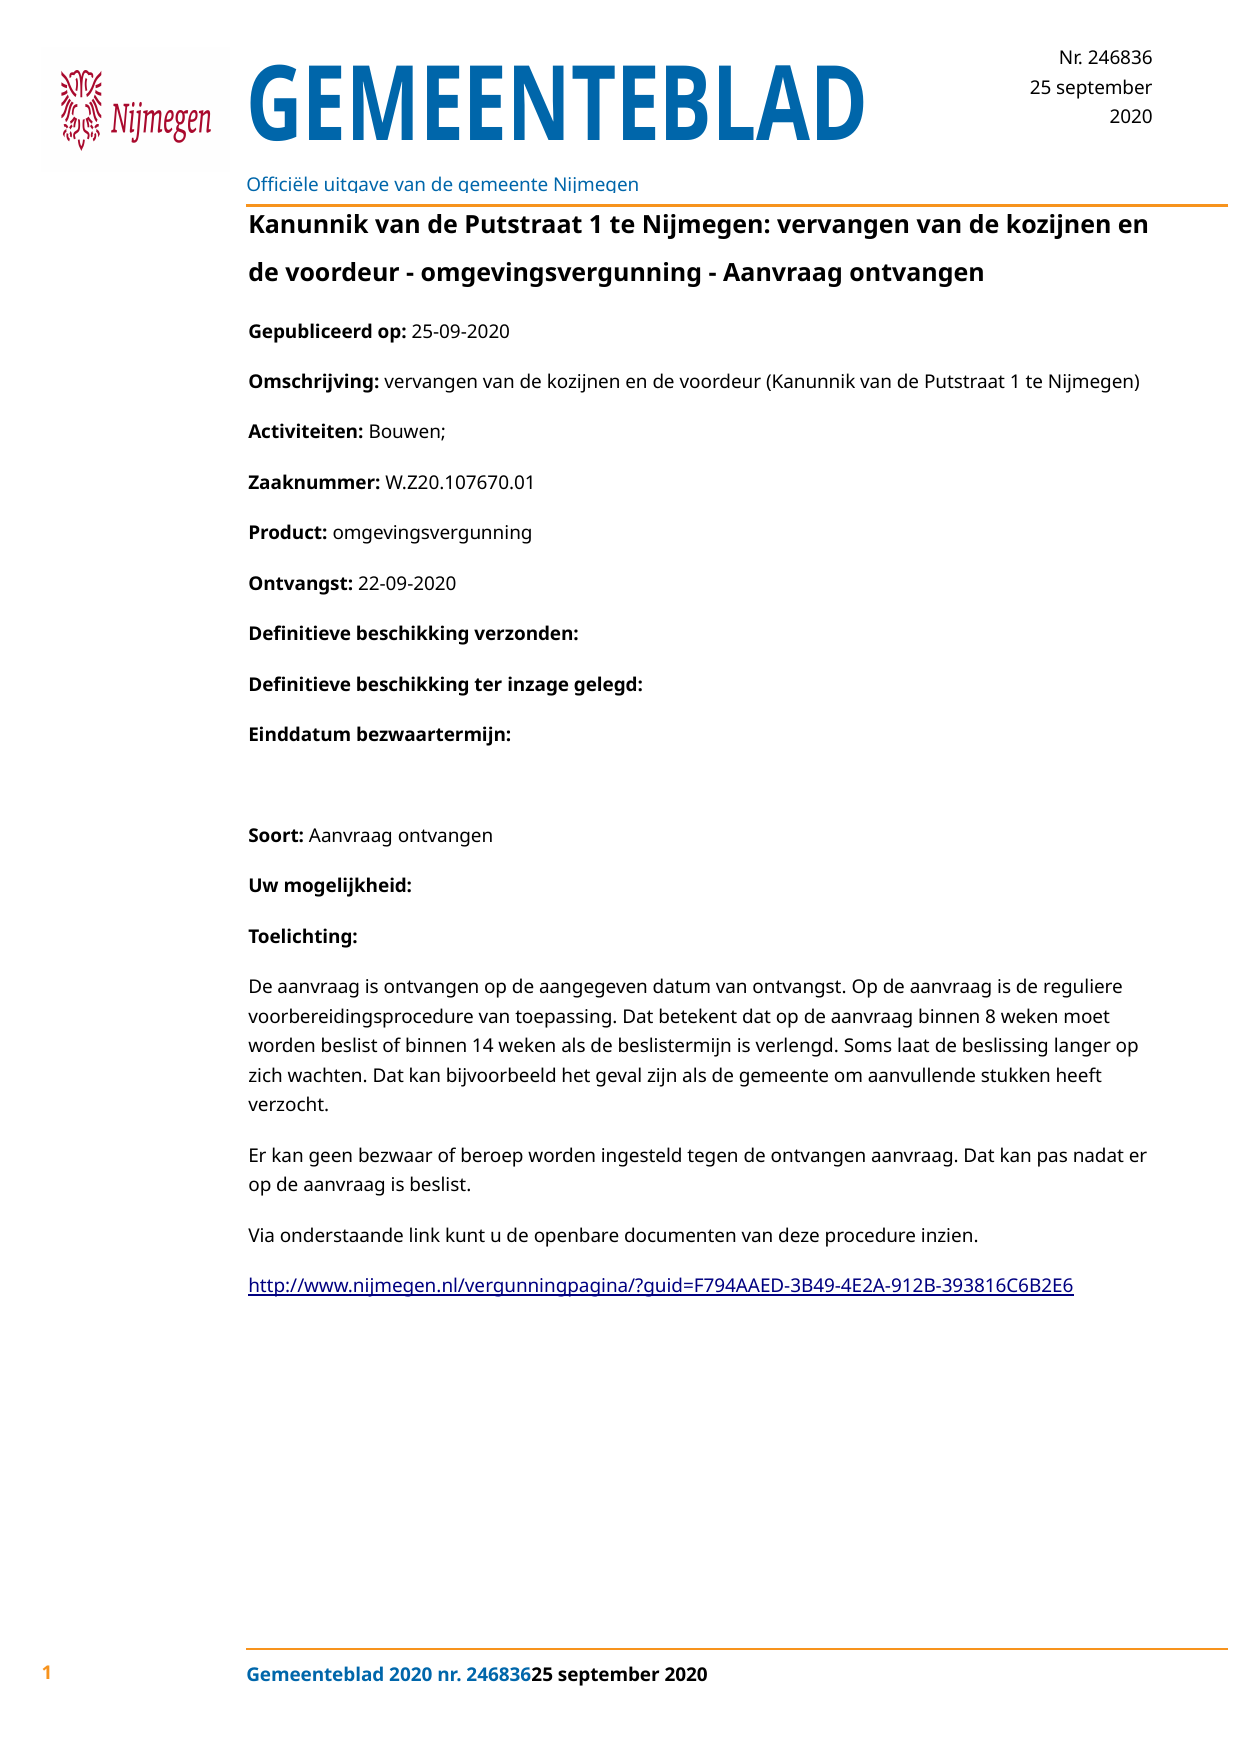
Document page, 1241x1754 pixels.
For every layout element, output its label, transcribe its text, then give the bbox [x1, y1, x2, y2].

text Einddatum bezwaartermijn: [248, 721, 1152, 747]
text Definitieve beschikking ter inzage gelegd: [248, 671, 1152, 697]
text Toelichting: [248, 923, 1152, 949]
text Definitieve beschikking verzonden: [248, 620, 1152, 646]
text Omschrijving: vervangen van de kozijnen en de voordeur (Kanunnik van de Putstraat 1 te Nijmegen) [248, 368, 1152, 394]
text Gepubliceerd op: 25-09-2020 [248, 318, 1152, 344]
text Er kan geen bezwaar of beroep worden ingesteld tegen de ontvangen aanvraag. Dat kan pas nadat er op de aanvraag is beslist. [248, 1142, 1152, 1197]
text Kanunnik van de Putstraat 1 te Nijmegen: vervangen van de kozijnen en de voordeur - omgevingsvergunning - Aanvraag ontvangen [248, 207, 1152, 288]
text Zaaknummer: W.Z20.107670.01 [248, 469, 1152, 495]
picture [41, 47, 231, 172]
text Activiteiten: Bouwen; [248, 419, 1152, 444]
text Product: omgevingsvergunning [248, 519, 1152, 545]
text Uw mogelijkheid: [248, 872, 1152, 898]
text De aanvraag is ontvangen op de aangegeven datum van ontvangst. Op de aanvraag is de reguliere voorbereidingsprocedure van toepassing. Dat betekent dat op de aanvraag binnen 8 weken moet worden beslist of binnen 14 weken als de beslistermijn is verlengd. Soms laat de beslissing langer op zich wachten. Dat kan bijvoorbeeld het geval zijn als de gemeente om aanvullende stukken heeft verzocht. [248, 973, 1152, 1117]
text Ontvangst: 22-09-2020 [248, 570, 1152, 596]
text Via onderstaande link kunt u de openbare documenten van deze procedure inzien. [248, 1222, 1152, 1248]
text http://www.nijmegen.nl/vergunningpagina/?guid=F794AAED-3B49-4E2A-912B-393816C6B2E6 [248, 1272, 1152, 1298]
text Soort: Aanvraag ontvangen [248, 822, 1152, 848]
